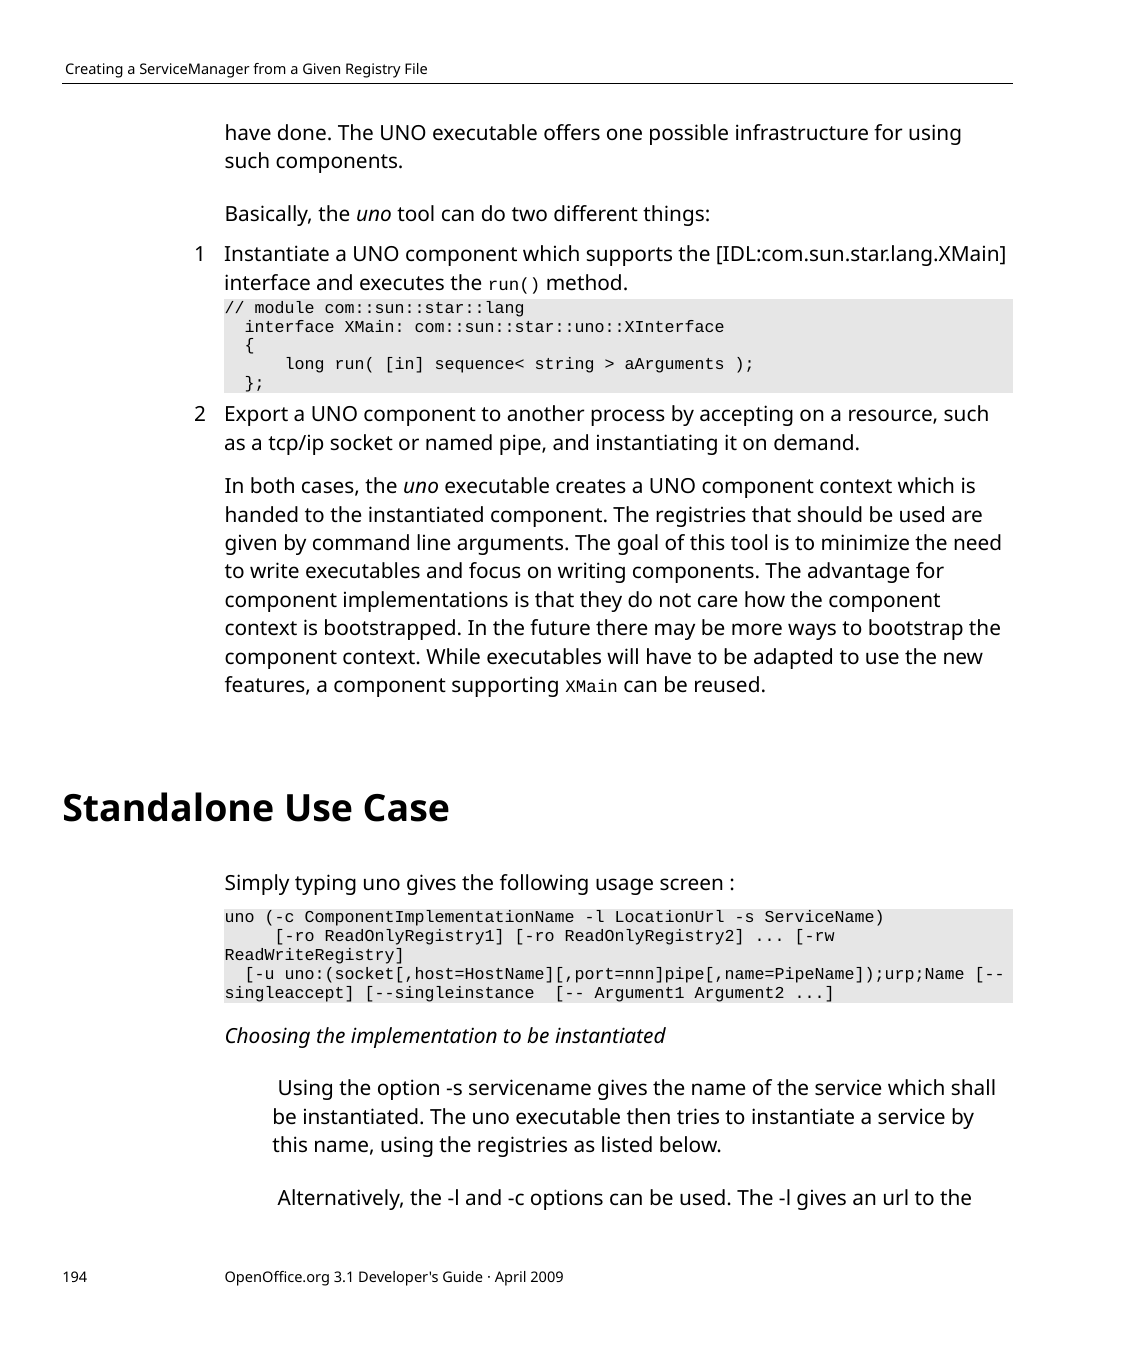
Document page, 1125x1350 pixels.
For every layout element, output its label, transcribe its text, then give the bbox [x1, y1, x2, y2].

list Using the option -s servicename gives the name of the service which shall be instantiated. The uno executable then tries to instantiate a service by this name, using the registries as listed below. [272, 1073, 1013, 1159]
text uno (-c ComponentImplementationName -l LocationUrl -s ServiceName) [-ro ReadOnlyRegistry1] [-ro ReadOnlyRegistry2] ... [-rw ReadWriteRegistry] [-u uno:(socket[,host=HostName][,port=nnn]pipe[,name=PipeName]);urp;Name [--singleaccept] [--singleinstance [-- Argument1 Argument2 ...] [224, 909, 1013, 1003]
text In both cases, the uno executable creates a UNO component context which is handed to the instantiated component. The registries that should be used are given by command line arguments. The goal of this tool is to minimize the need to write executables and focus on writing components. The advantage for component implementations is that they do not care how the component context is bootstrapped. In the future there may be more ways to bootstrap the component context. While executables will have to be adapted to use the new features, a component supporting XMain can be reused. [224, 471, 1013, 699]
subtitle Standalone Use Case [62, 782, 1013, 833]
text Choosing the implementation to be instantiated [224, 1021, 1013, 1049]
text Basically, the uno tool can do two different things: [224, 199, 1013, 227]
list Alternatively, the -l and -c options can be used. The -l gives an url to the [272, 1183, 1013, 1211]
text have done. The UNO executable offers one possible infrastructure for using such components. [224, 118, 1013, 175]
text // module com::sun::star::lang interface XMain: com::sun::star::uno::XInterface { long run( [in] sequence< string > aArguments ); }; [224, 299, 1013, 393]
list Export a UNO component to another process by accepting on a resource, such as a tcp/ip socket or named pipe, and instantiating it on demand. [194, 399, 1013, 456]
text Simply typing uno gives the following usage screen : [224, 868, 1013, 897]
list Instantiate a UNO component which supports the [IDL:com.sun.star.lang.XMain] interface and executes the run() method. [194, 239, 1013, 296]
